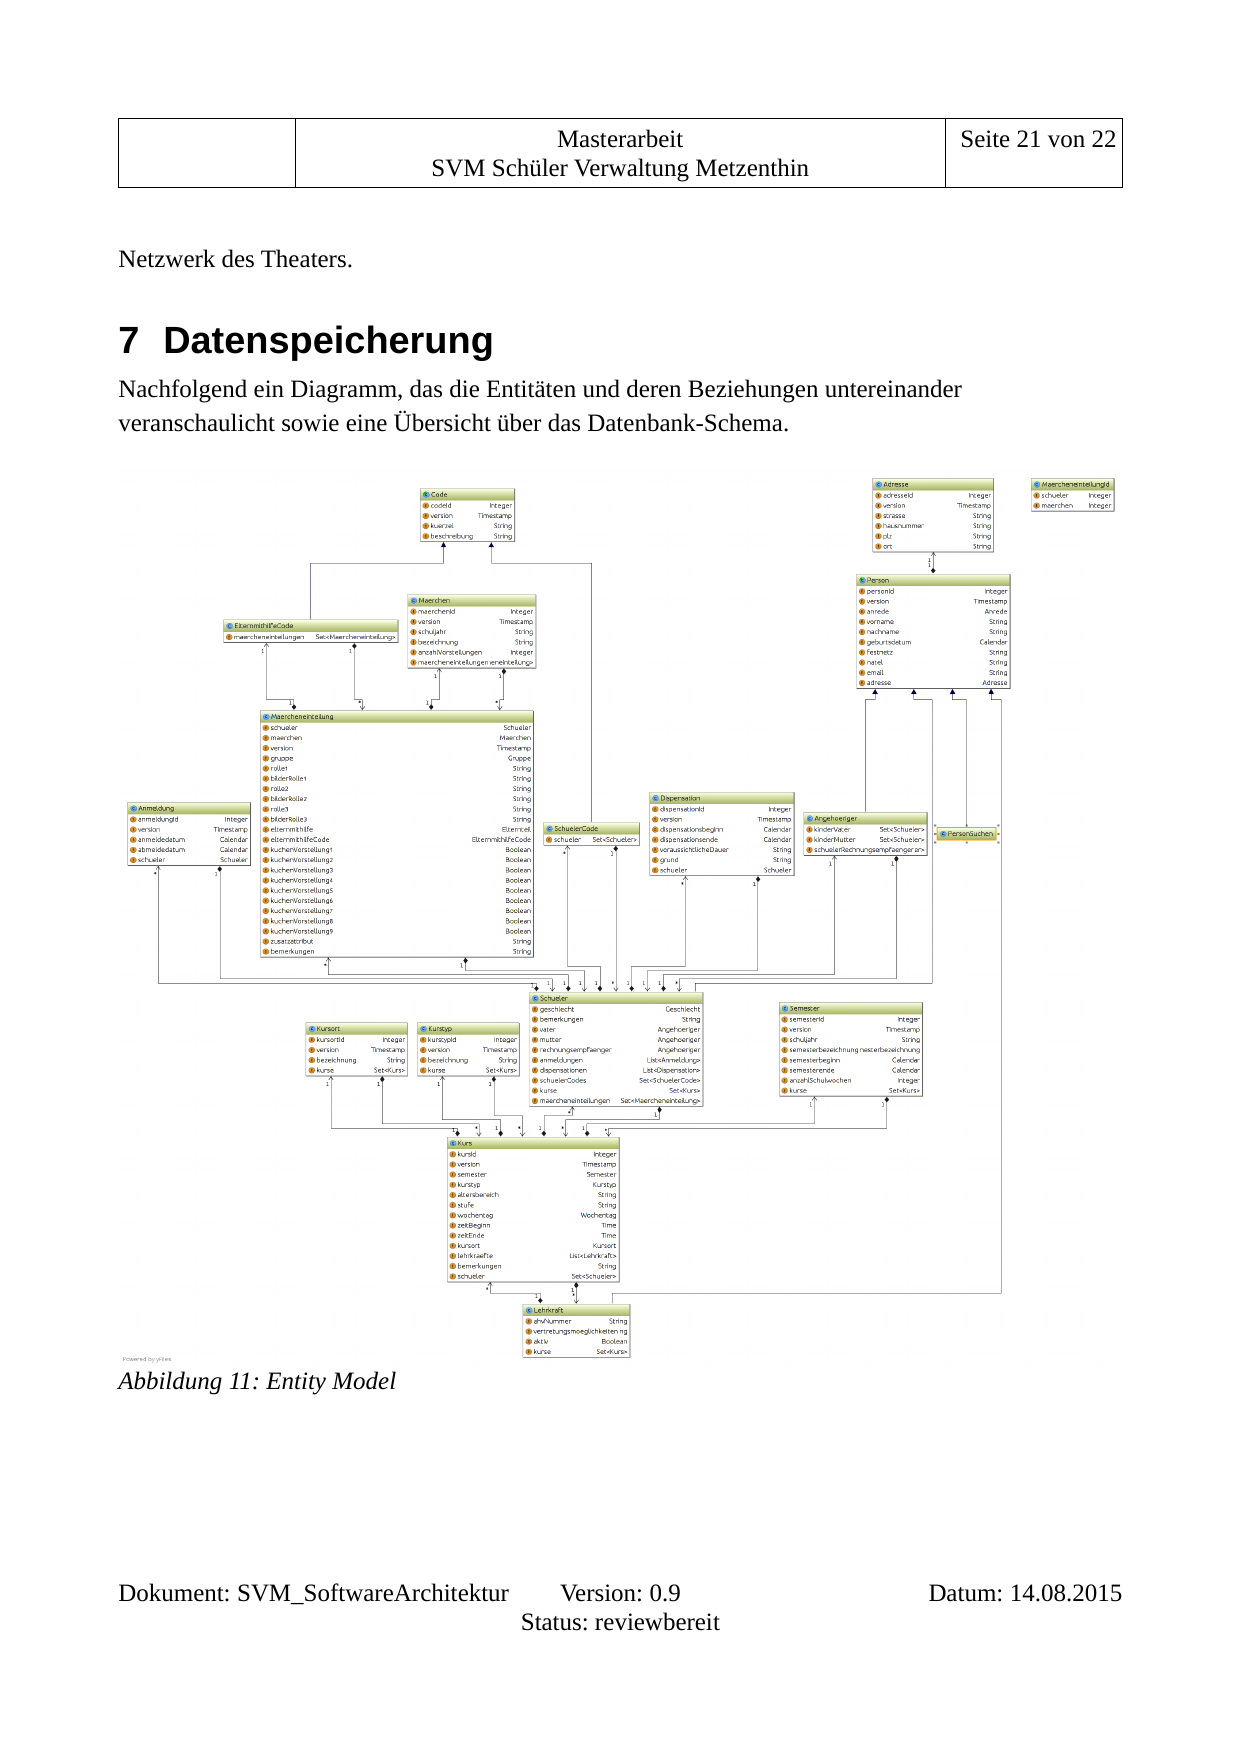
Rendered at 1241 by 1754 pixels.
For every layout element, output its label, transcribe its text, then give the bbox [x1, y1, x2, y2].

picture [118, 470, 1123, 1366]
text Nachfolgend ein Diagramm, das die Entitäten und deren Beziehungen untereinander veranschaulicht sowie eine Übersicht über das Datenbank-Schema. [118, 374, 1122, 437]
subtitle Datenspeicherung [118, 318, 1122, 361]
text Abbildung 11: Entity Model [118, 1366, 1122, 1394]
text Netzwerk des Theaters. [118, 244, 1122, 272]
